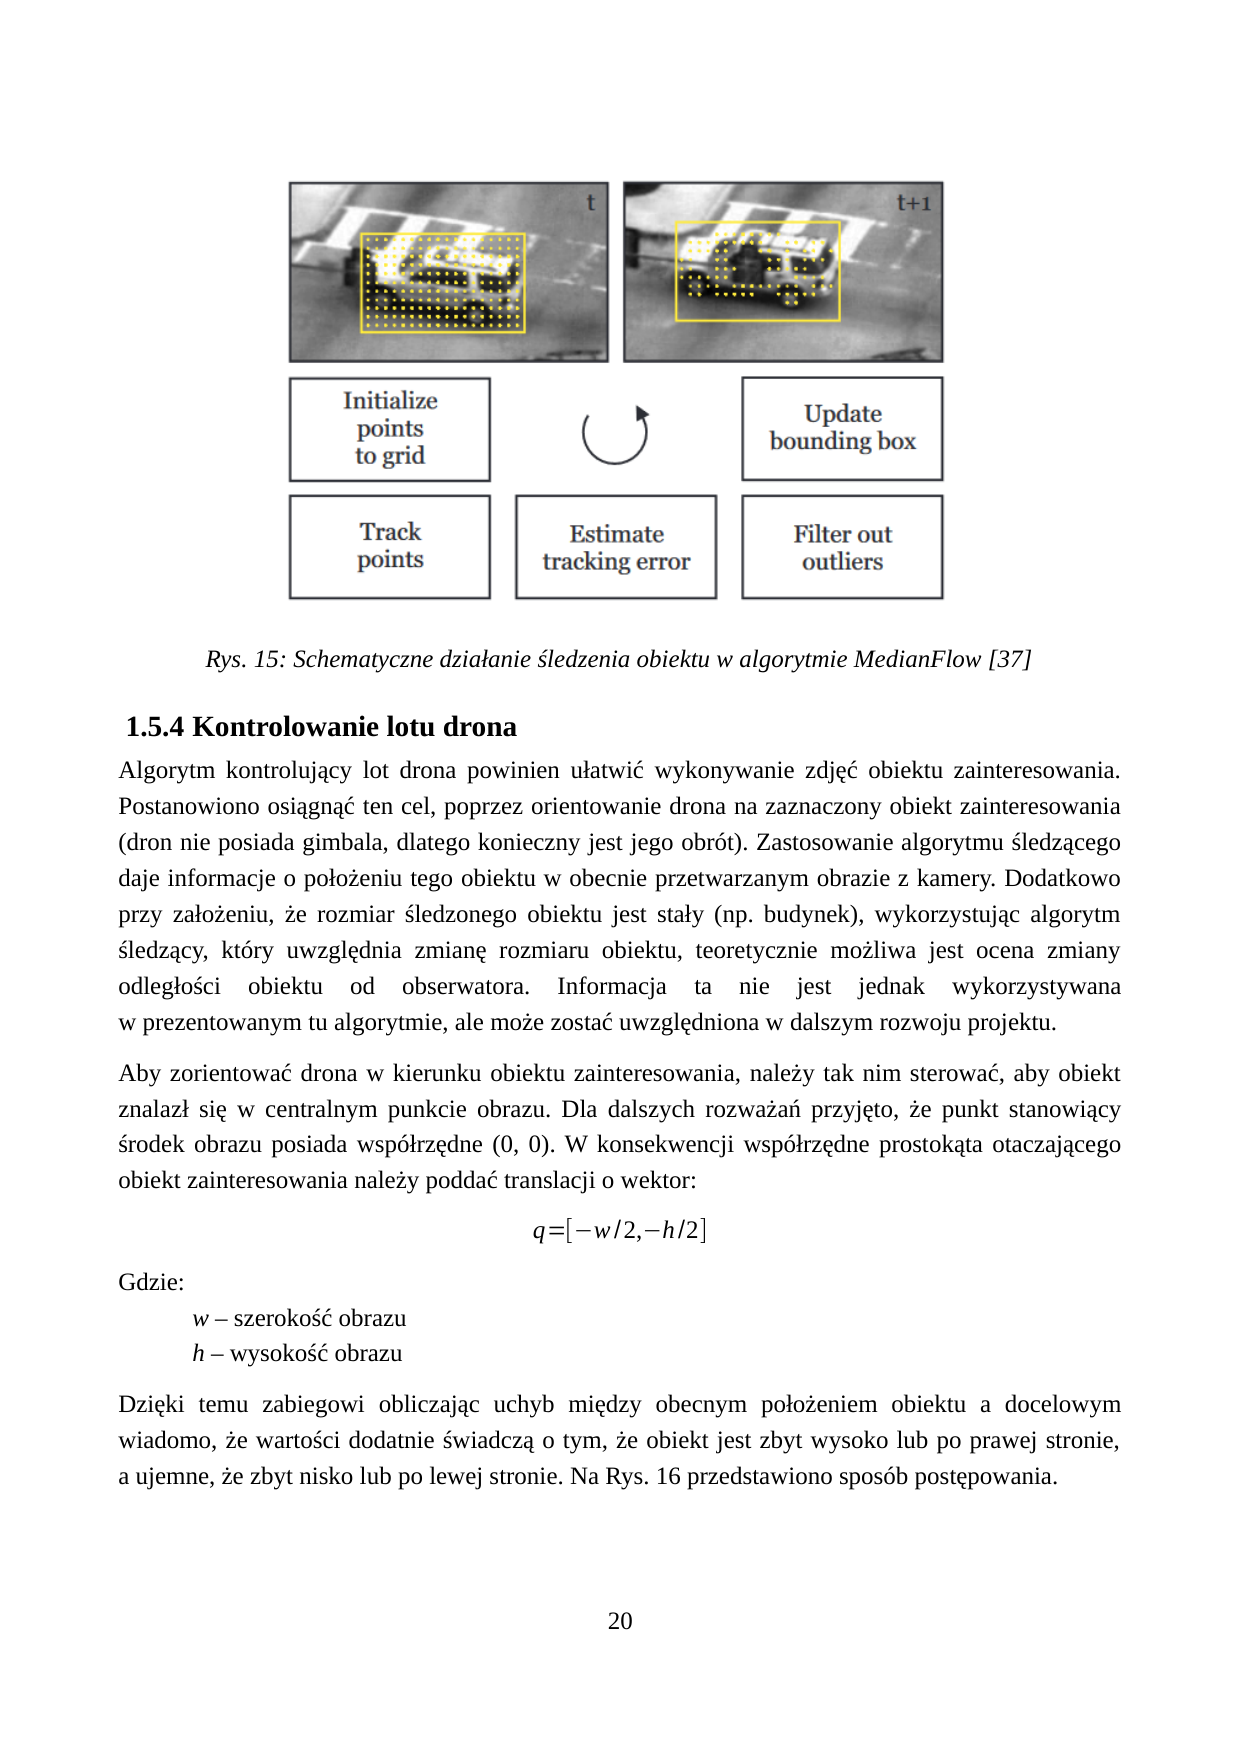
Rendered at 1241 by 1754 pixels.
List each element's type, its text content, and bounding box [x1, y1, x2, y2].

text Gdzie: [118, 1267, 1122, 1295]
text h – wysokość obrazu [118, 1338, 1122, 1367]
picture [282, 160, 958, 614]
text w – szerokość obrazu [118, 1303, 1122, 1331]
text Algorytm kontrolujący lot drona powinien ułatwić wykonywanie zdjęć obiektu zainteresowania. Postanowiono osiągnąć ten cel, poprzez orientowanie drona na zaznaczony obiekt zainteresowania (dron nie posiada gimbala, dlatego konieczny jest jego obrót). Zastosowanie algorytmu śledzącego daje informacje o położeniu tego obiektu w obecnie przetwarzanym obrazie z kamery. Dodatkowo przy założeniu, że rozmiar śledzonego obiektu jest stały (np. budynek), wykorzystując algorytm śledzący, który uwzględnia zmianę rozmiaru obiektu, teoretycznie możliwa jest ocena zmiany odległości obiektu od obserwatora. Informacja ta nie jest jednak wykorzystywana w prezentowanym tu algorytmie, ale może zostać uwzględniona w dalszym rozwoju projektu. [118, 755, 1122, 1036]
subtitle Kontrolowanie lotu drona [118, 709, 1122, 743]
text Dzięki temu zabiegowi obliczając uchyb między obecnym położeniem obiektu a docelowym wiadomo, że wartości dodatnie świadczą o tym, że obiekt jest zbyt wysoko lub po prawej stronie, a ujemne, że zbyt nisko lub po lewej stronie. Na Rys. 16 przedstawiono sposób postępowania. [118, 1389, 1122, 1490]
text \ [158, 160, 1082, 619]
text Rys. 15: Schematyczne działanie śledzenia obiektu w algorytmie MedianFlow [37] [158, 644, 1082, 673]
text Aby zorientować drona w kierunku obiektu zainteresowania, należy tak nim sterować, aby obiekt znalazł się w centralnym punkcie obrazu. Dla dalszych rozważań przyjęto, że punkt stanowiący środek obrazu posiada współrzędne (0, 0). W konsekwencji współrzędne prostokąta otaczającego obiekt zainteresowania należy poddać translacji o wektor: [118, 1058, 1122, 1194]
